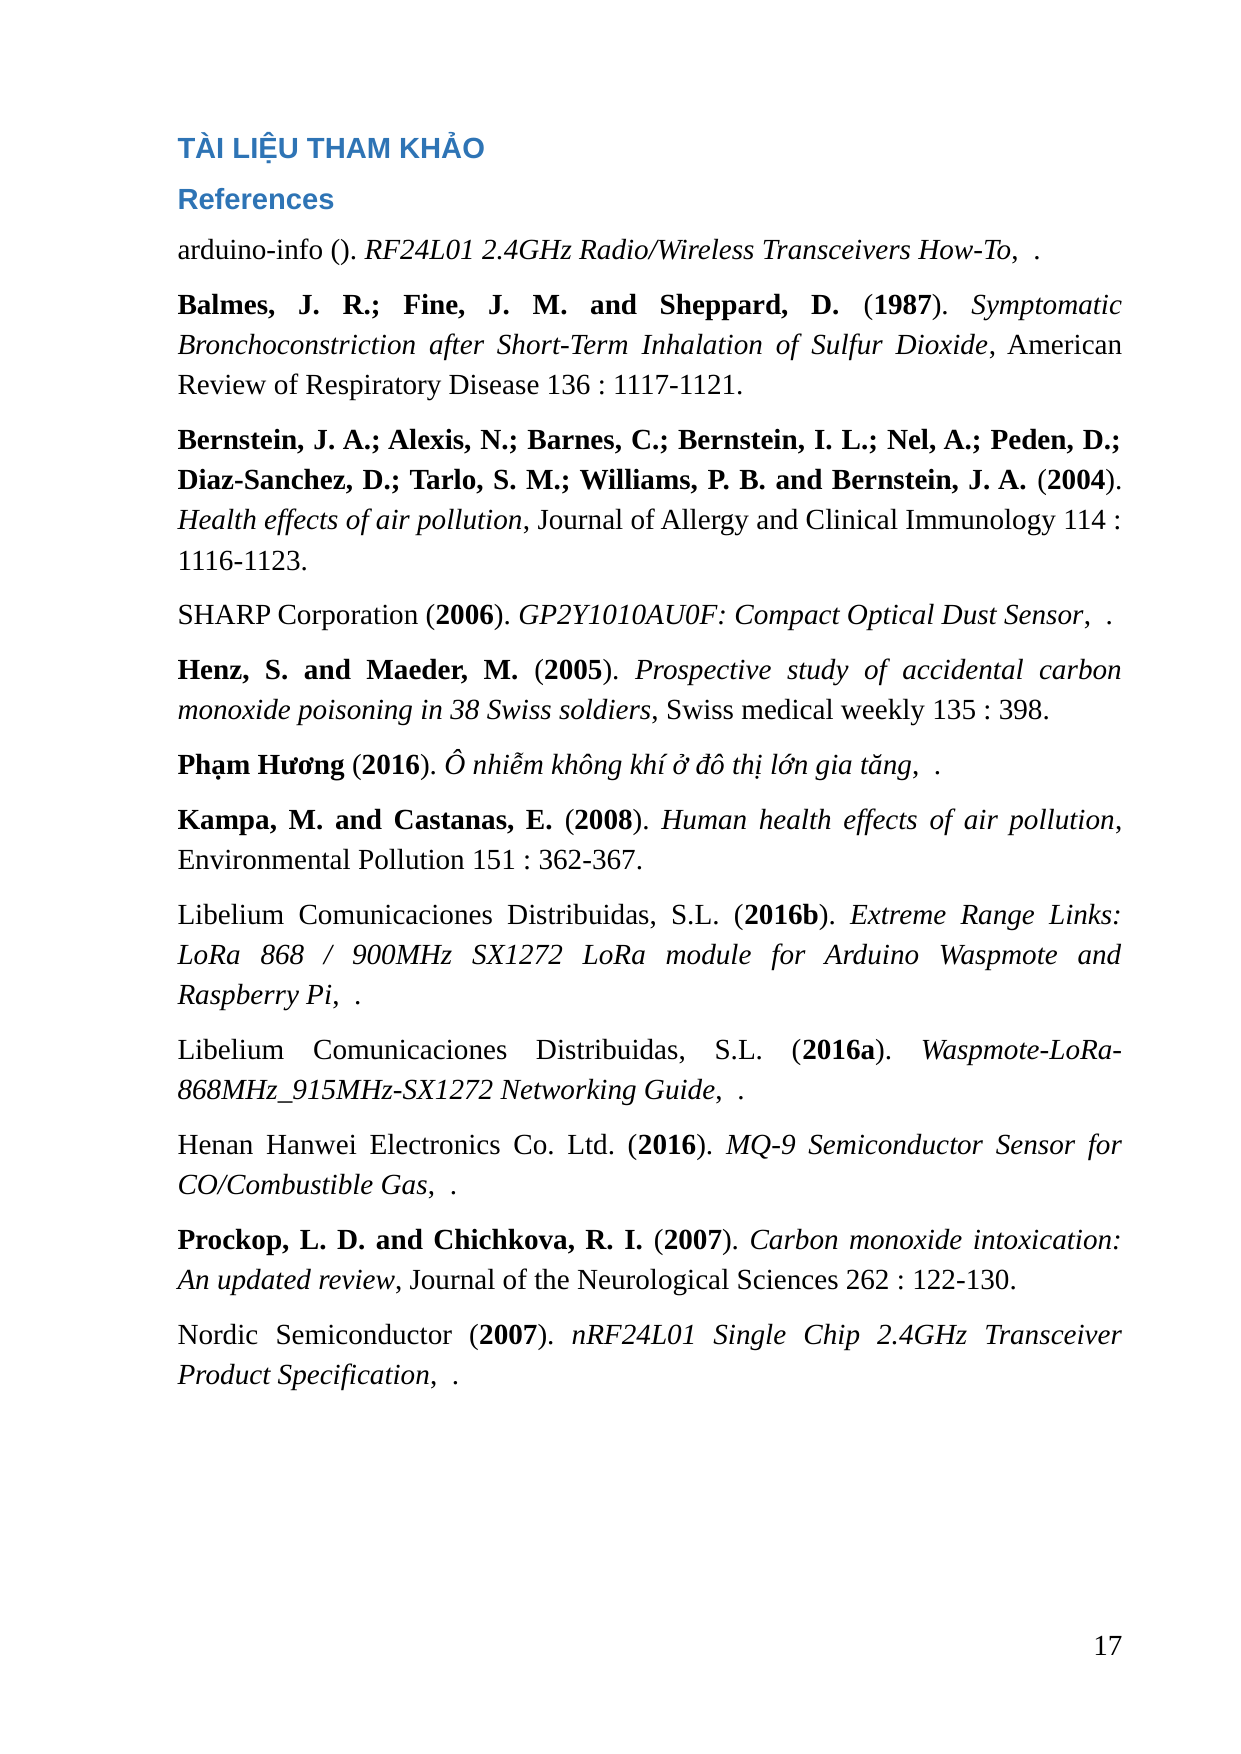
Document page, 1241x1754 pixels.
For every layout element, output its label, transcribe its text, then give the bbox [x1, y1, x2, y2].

subtitle TÀI LIỆU THAM KHẢO [177, 131, 1122, 164]
text Prockop, L. D. and Chichkova, R. I. (2007). Carbon monoxide intoxication: An updated review, Journal of the Neurological Sciences 262 : 122-130. [177, 1222, 1122, 1296]
text Kampa, M. and Castanas, E. (2008). Human health effects of air pollution, Environmental Pollution 151 : 362-367. [177, 802, 1122, 876]
text Nordic Semiconductor (2007). nRF24L01 Single Chip 2.4GHz Transceiver Product Specification, . [177, 1317, 1122, 1391]
text Balmes, J. R.; Fine, J. M. and Sheppard, D. (1987). Symptomatic Bronchoconstriction after Short-Term Inhalation of Sulfur Dioxide, American Review of Respiratory Disease 136 : 1117-1121. [177, 287, 1122, 401]
text Phạm Hương (2016). Ô nhiễm không khí ở đô thị lớn gia tăng, . [177, 747, 1122, 781]
text SHARP Corporation (2006). GP2Y1010AU0F: Compact Optical Dust Sensor, . [177, 597, 1122, 631]
text Henan Hanwei Electronics Co. Ltd. (2016). MQ-9 Semiconductor Sensor for CO/Combustible Gas, . [177, 1127, 1122, 1201]
subtitle References [177, 182, 1122, 215]
text Bernstein, J. A.; Alexis, N.; Barnes, C.; Bernstein, I. L.; Nel, A.; Peden, D.; Diaz-Sanchez, D.; Tarlo, S. M.; Williams, P. B. and Bernstein, J. A. (2004). Health effects of air pollution, Journal of Allergy and Clinical Immunology 114 : 1116-1123. [177, 422, 1122, 576]
text Libelium Comunicaciones Distribuidas, S.L. (2016b). Extreme Range Links: LoRa 868 / 900MHz SX1272 LoRa module for Arduino Waspmote and Raspberry Pi, . [177, 897, 1122, 1011]
text arduino-info (). RF24L01 2.4GHz Radio/Wireless Transceivers How-To, . [177, 232, 1122, 266]
text Libelium Comunicaciones Distribuidas, S.L. (2016a). Waspmote-LoRa-868MHz_915MHz-SX1272 Networking Guide, . [177, 1032, 1122, 1106]
text Henz, S. and Maeder, M. (2005). Prospective study of accidental carbon monoxide poisoning in 38 Swiss soldiers, Swiss medical weekly 135 : 398. [177, 652, 1122, 726]
